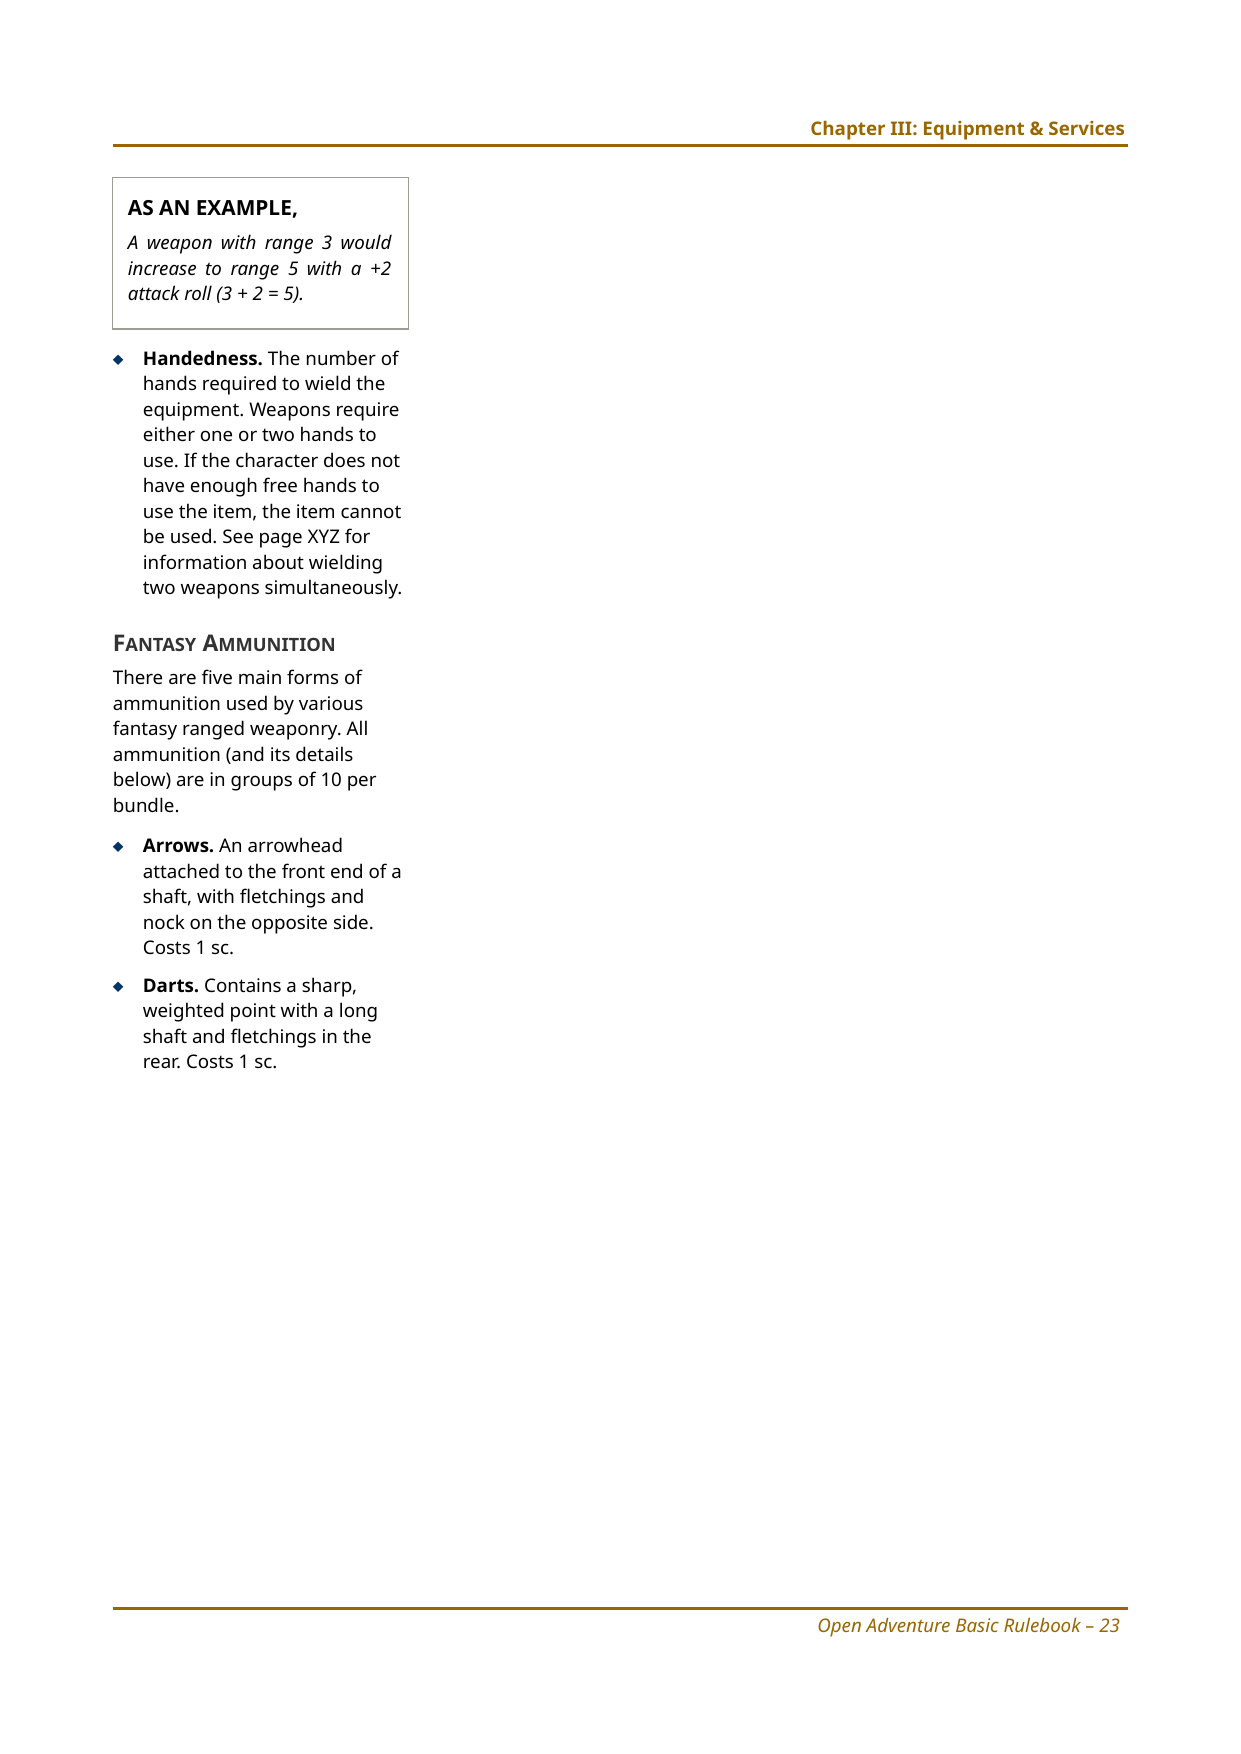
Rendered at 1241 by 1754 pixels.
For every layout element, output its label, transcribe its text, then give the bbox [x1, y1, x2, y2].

subtitle Fantasy Ammunition [113, 627, 408, 658]
list Arrows. An arrowhead attached to the front end of a shaft, with fletchings and nock on the opposite side. Costs 1 sc. [113, 832, 408, 960]
table_header As An Example, A weapon with range 3 would increase to range 5 with a +2 attack roll (3 + 2 = 5). [113, 178, 408, 328]
text There are five main forms of ammunition used by various fantasy ranged weaponry. All ammunition (and its details below) are in groups of 10 per bundle. [113, 664, 408, 817]
list Darts. Contains a sharp, weighted point with a long shaft and fletchings in the rear. Costs 1 sc. [113, 972, 408, 1074]
list Handedness. The number of hands required to wield the equipment. Weapons require either one or two hands to use. If the character does not have enough free hands to use the item, the item cannot be used. See page XYZ for information about wielding two weapons simultaneously. [113, 345, 408, 600]
